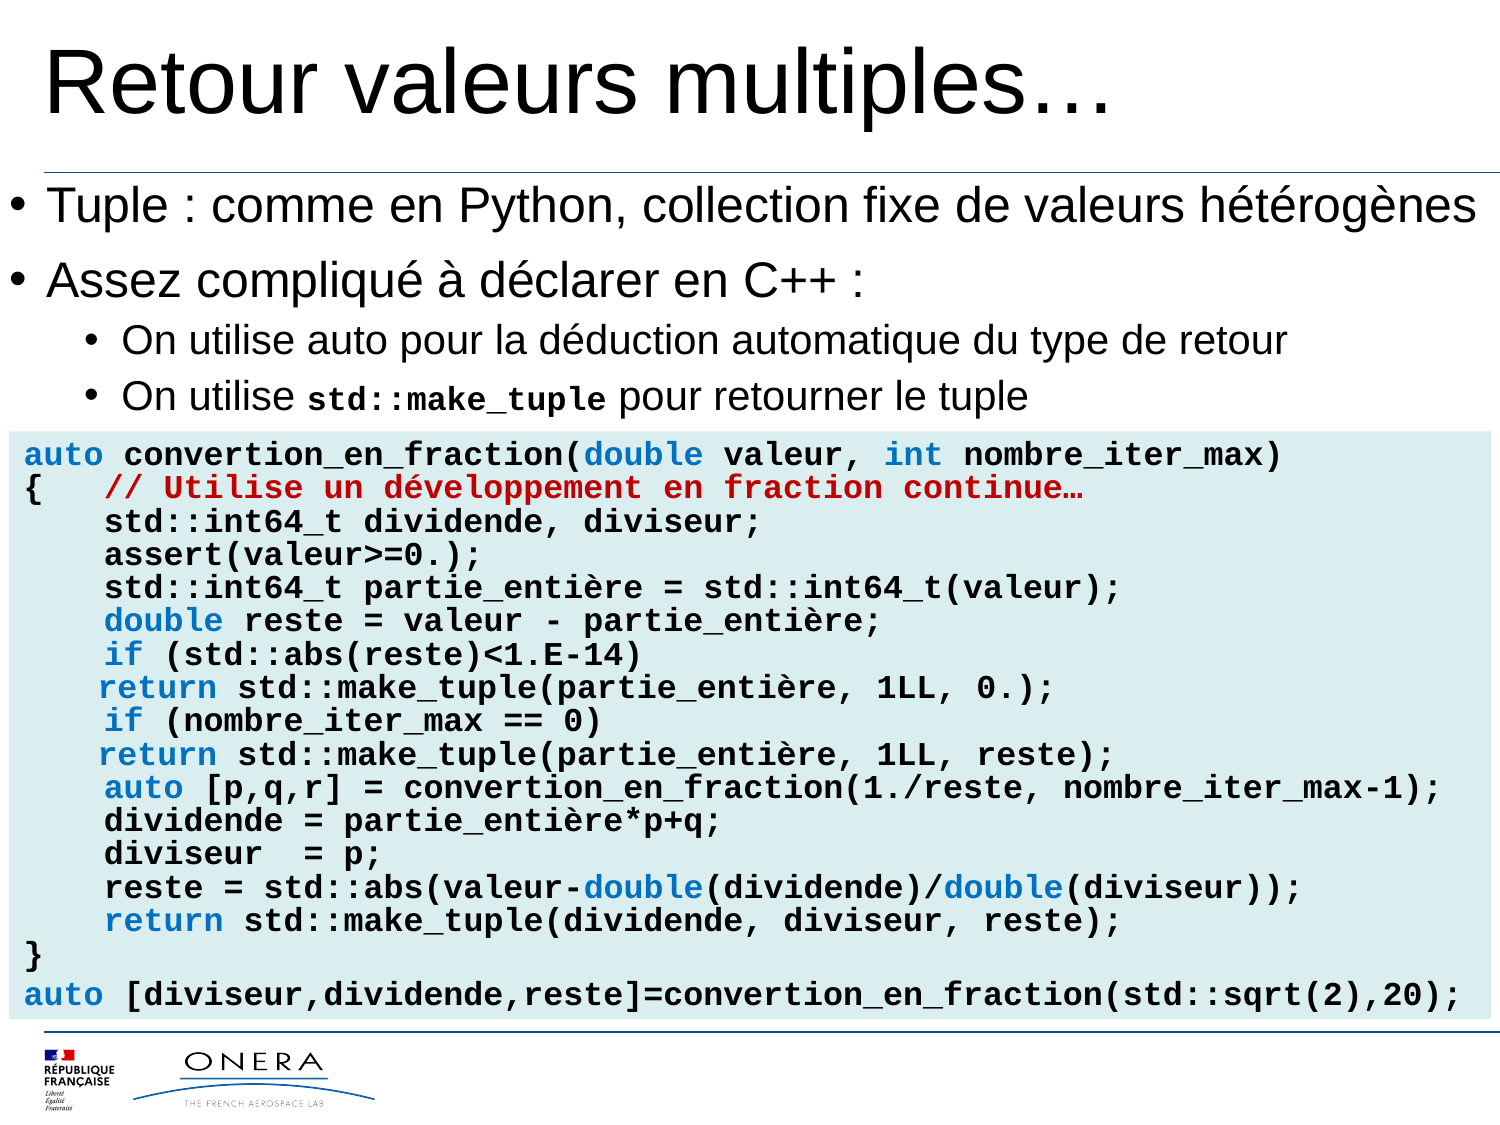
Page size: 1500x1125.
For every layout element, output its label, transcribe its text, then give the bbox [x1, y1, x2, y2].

text_box Retour valeurs multiples… [43, 0, 1486, 169]
text_box Tuple : comme en Python, collection fixe de valeurs hétérogènes Assez compliqué à déclarer en C++ : On utilise auto pour la déduction automatique du type de retour On utilise std::make_tuple pour retourner le tuple [8, 179, 1486, 431]
text_box auto convertion_en_fraction(double valeur, int nombre_iter_max) { // Utilise un développement en fraction continue… std::int64_t dividende, diviseur; assert(valeur>=0.); std::int64_t partie_entière = std::int64_t(valeur); double reste = valeur - partie_entière; if (std::abs(reste)<1.E-14) return std::make_tuple(partie_entière, 1LL, 0.); if (nombre_iter_max == 0) return std::make_tuple(partie_entière, 1LL, reste); auto [p,q,r] = convertion_en_fraction(1./reste, nombre_iter_max-1); dividende = partie_entière*p+q; diviseur = p; reste = std::abs(valeur-double(dividende)/double(diviseur)); return std::make_tuple(dividende, diviseur, reste); } auto [diviseur,dividende,reste]=convertion_en_fraction(std::sqrt(2),20); [8, 431, 1491, 1019]
picture [34, 1039, 125, 1121]
picture [133, 1052, 375, 1107]
